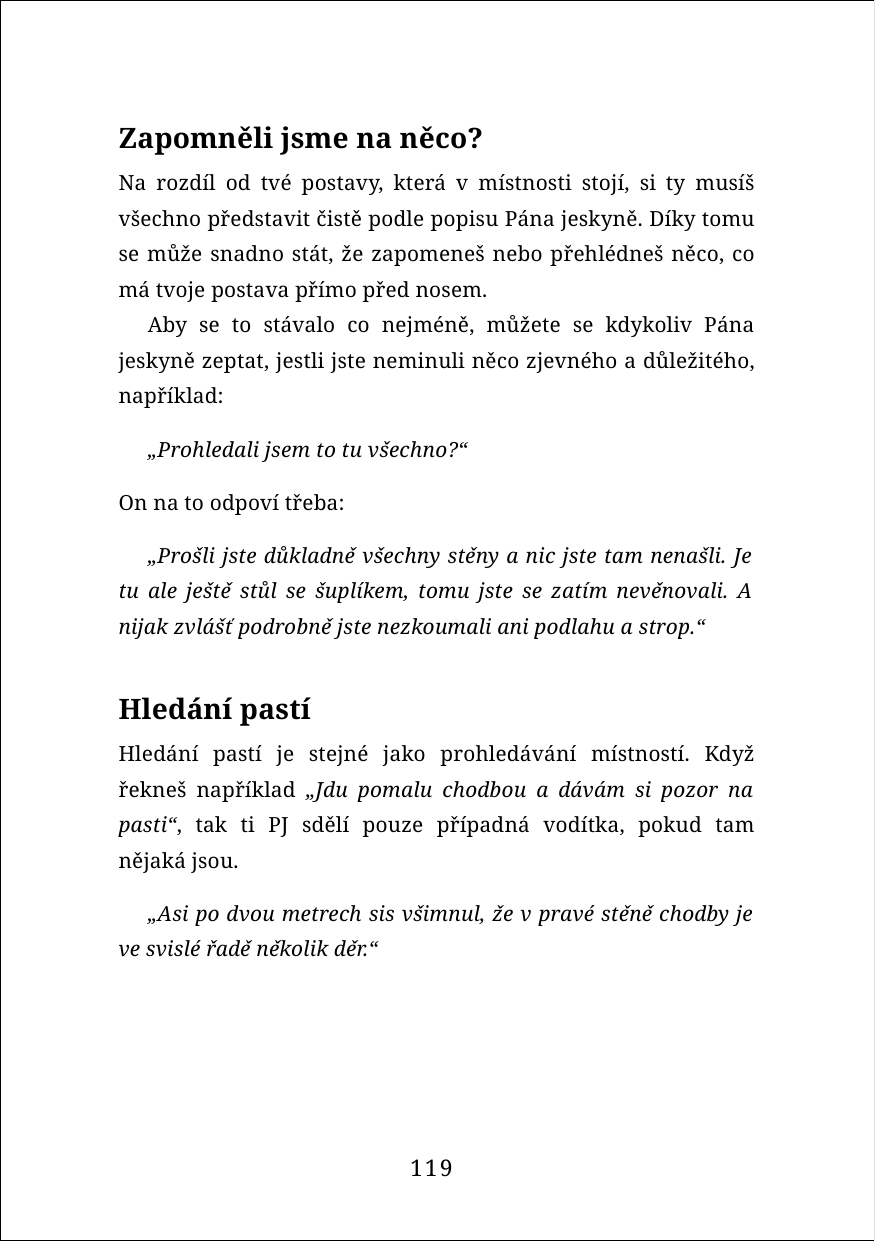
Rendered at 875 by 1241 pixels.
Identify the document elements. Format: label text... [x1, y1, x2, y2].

text Na rozdíl od tvé postavy, která v místnosti stojí, si ty musíš všechno představit čistě podle popisu Pána jeskyně. Díky tomu se může snadno stát, že zapomeneš nebo přehlédneš něco, co má tvoje postava přímo před nosem. Aby se to stávalo co nejméně, můžete se kdykoliv Pána jeskyně zeptat, jestli jste neminuli něco zjevného a důležitého, například: [118, 168, 756, 410]
subtitle Hledání pastí [118, 689, 756, 727]
subtitle Zapomněli jsme na něco? [118, 118, 756, 157]
text „Prohledali jsem to tu všechno?“ [118, 435, 756, 463]
text „Prošli jste důkladně všechny stěny a nic jste tam nenašli. Je tu ale ještě stůl se šuplíkem, tomu jste se zatím nevěnovali. A nijak zvlášť podrobně jste nezkoumali ani podlahu a strop.“ [118, 541, 756, 641]
text Hledání pastí je stejné jako prohledávání místností. Když řekneš například „Jdu pomalu chodbou a dávám si pozor na pasti“, tak ti PJ sdělí pouze případná vodítka, pokud tam nějaká jsou. [118, 739, 756, 874]
text On na to odpoví třeba: [118, 488, 756, 516]
text „Asi po dvou metrech sis všimnul, že v pravé stěně chodby je ve svislé řadě několik děr.“ [118, 899, 756, 963]
